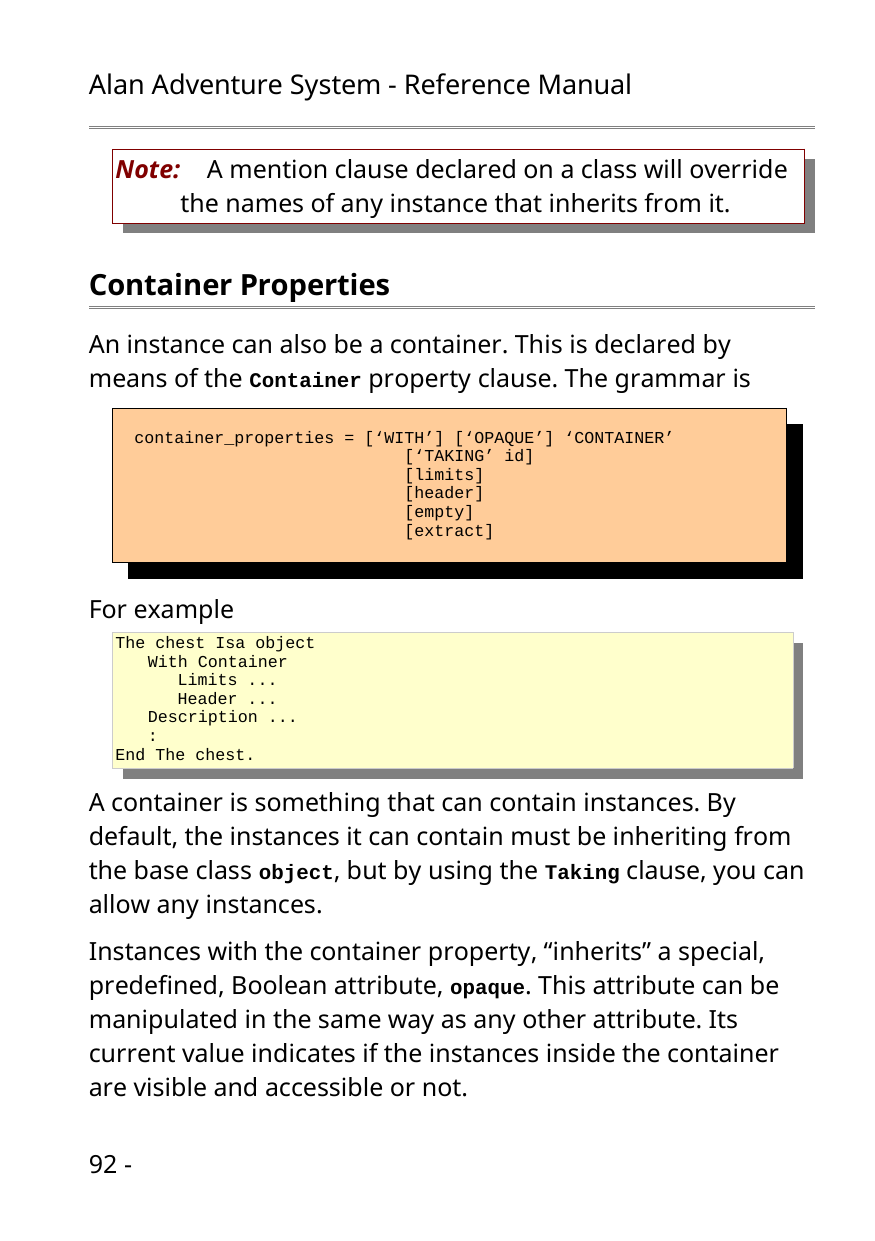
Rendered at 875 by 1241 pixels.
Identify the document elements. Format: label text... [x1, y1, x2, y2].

subtitle Container Properties [88, 264, 815, 308]
text Instances with the container property, “inherits” a special, predefined, Boolean attribute, opaque. This attribute can be manipulated in the same way as any other attribute. Its current value indicates if the instances inside the container are visible and accessible or not. [88, 934, 815, 1104]
text A container is something that can contain instances. By default, the instances it can contain must be inheriting from the base class object, but by using the Taking clause, you can allow any instances. [88, 785, 815, 921]
text For example [88, 592, 815, 626]
text An instance can also be a container. This is declared by means of the Con­tainer property clause. The grammar is [88, 327, 815, 395]
text The chest Isa object With Container Limits ... Header ... Description ... : End The chest. [113, 633, 793, 768]
list A mention clause declared on a class will override the names of any instance that inherits from it. [113, 150, 804, 222]
text container_properties = [‘WITH’] [‘OPAQUE’] ‘CONTAINER’ [‘TAKING’ id] [limits] [header] [empty] [extract] [113, 409, 786, 562]
